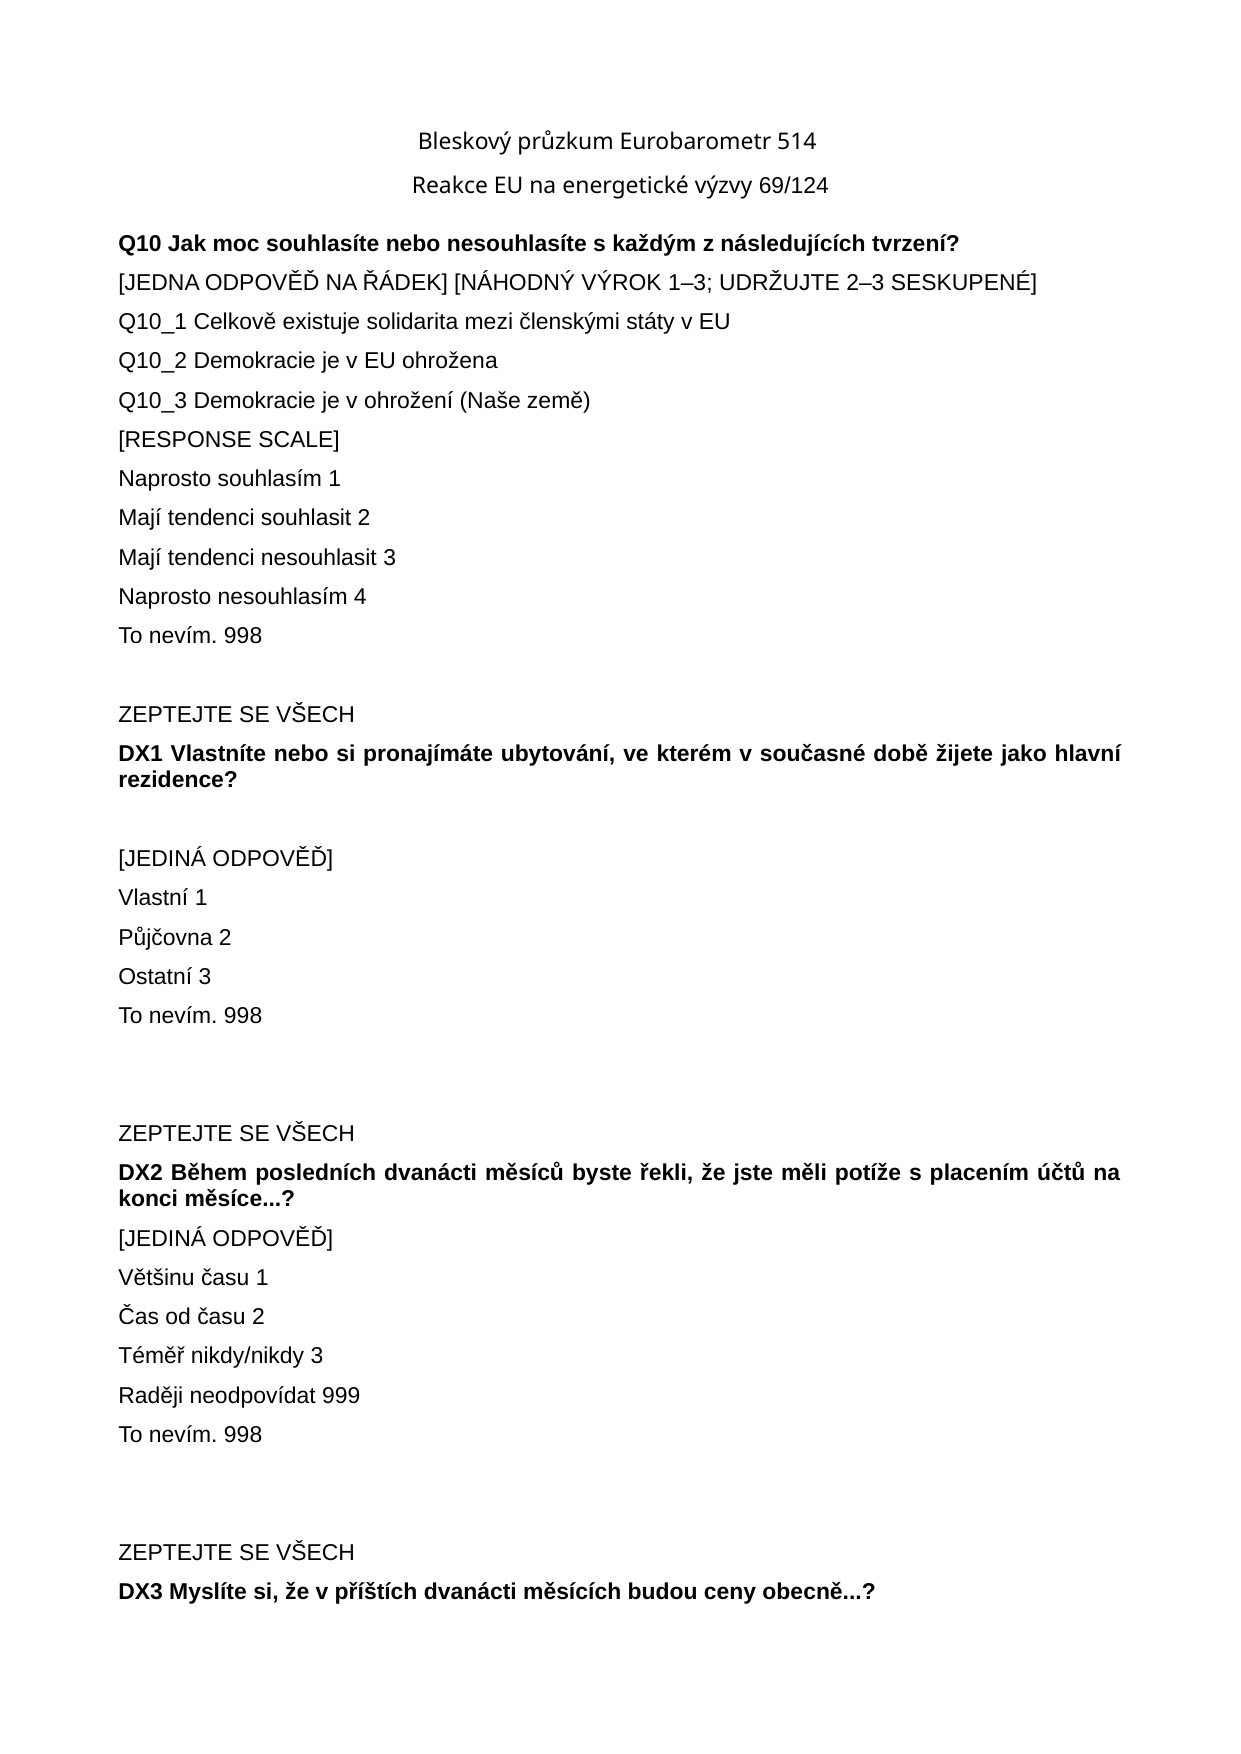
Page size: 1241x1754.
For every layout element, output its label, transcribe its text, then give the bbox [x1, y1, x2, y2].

text DX2 Během posledních dvanácti měsíců byste řekli, že jste měli potíže s placením účtů na konci měsíce...? [118, 1159, 1122, 1212]
text To nevím. 998 [118, 1002, 1122, 1028]
text [JEDINÁ ODPOVĚĎ] [118, 845, 1122, 871]
text Q10_2 Demokracie je v EU ohrožena [118, 347, 1122, 374]
text [JEDINÁ ODPOVĚĎ] [118, 1225, 1122, 1251]
text ZEPTEJTE SE VŠECH [118, 1539, 1122, 1565]
text Mají tendenci souhlasit 2 [118, 504, 1122, 531]
text [RESPONSE SCALE] [118, 426, 1122, 452]
text [JEDNA ODPOVĚĎ NA ŘÁDEK] [NÁHODNÝ VÝROK 1–3; UDRŽUJTE 2–3 SESKUPENÉ] [118, 269, 1122, 295]
text ZEPTEJTE SE VŠECH [118, 701, 1122, 727]
text DX1 Vlastníte nebo si pronajímáte ubytování, ve kterém v současné době žijete jako hlavní rezidence? [118, 740, 1122, 793]
text Naprosto souhlasím 1 [118, 465, 1122, 491]
text Q10_1 Celkově existuje solidarita mezi členskými státy v EU [118, 308, 1122, 334]
text Čas od času 2 [118, 1303, 1122, 1329]
text Ostatní 3 [118, 963, 1122, 989]
text Vlastní 1 [118, 884, 1122, 911]
text To nevím. 998 [118, 1421, 1122, 1447]
text Téměř nikdy/nikdy 3 [118, 1342, 1122, 1369]
text Většinu času 1 [118, 1264, 1122, 1290]
text ZEPTEJTE SE VŠECH [118, 1120, 1122, 1146]
text DX3 Myslíte si, že v příštích dvanácti měsících budou ceny obecně...? [118, 1578, 1122, 1604]
text Půjčovna 2 [118, 923, 1122, 950]
text Raději neodpovídat 999 [118, 1382, 1122, 1408]
text Naprosto nesouhlasím 4 [118, 583, 1122, 609]
text Mají tendenci nesouhlasit 3 [118, 544, 1122, 570]
text Q10_3 Demokracie je v ohrožení (Naše země) [118, 387, 1122, 413]
text Q10 Jak moc souhlasíte nebo nesouhlasíte s každým z následujících tvrzení? [118, 229, 1122, 256]
text To nevím. 998 [118, 622, 1122, 648]
